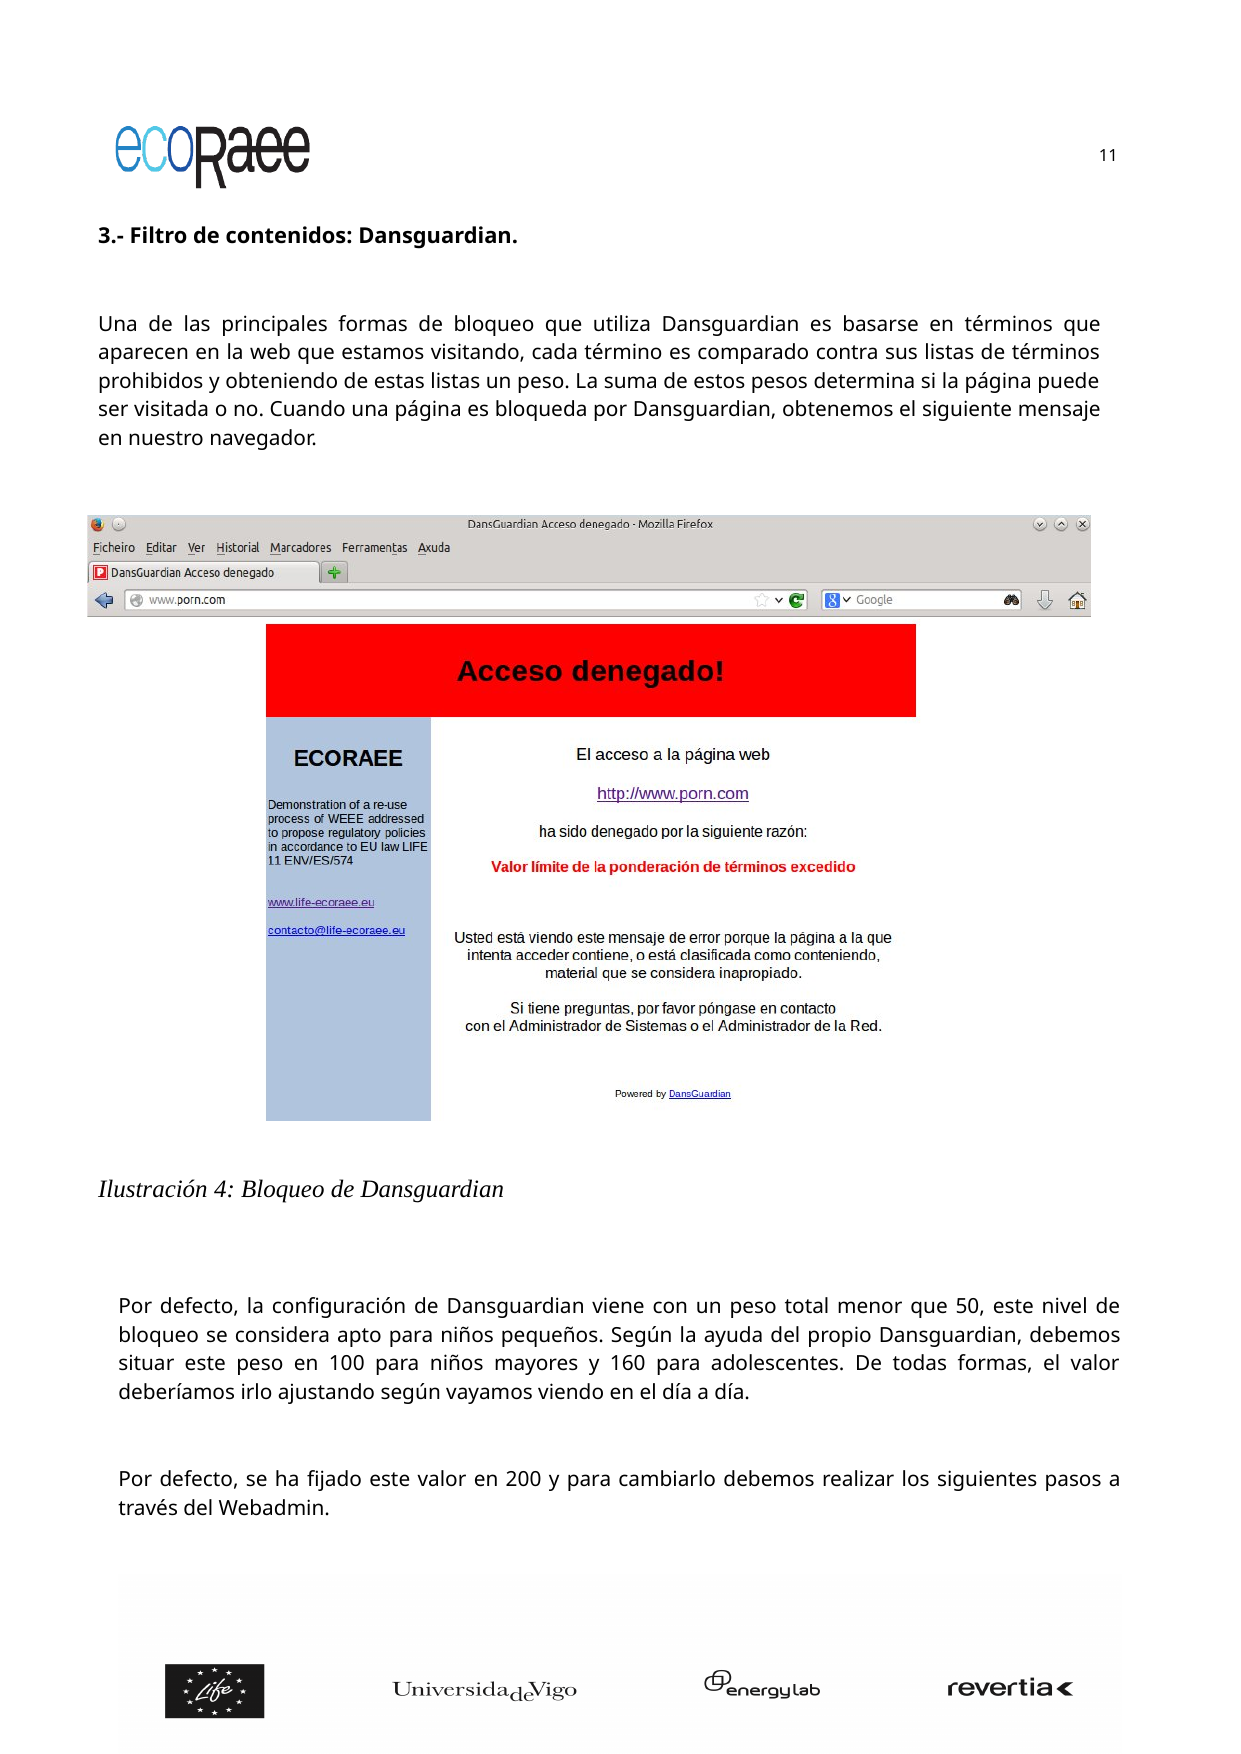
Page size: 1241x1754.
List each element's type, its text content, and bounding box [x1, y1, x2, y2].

text 3.- Filtro de contenidos: Dansguardian. [98, 220, 1102, 250]
picture [87, 515, 1091, 1121]
text Por defecto, la configuración de Dansguardian viene con un peso total menor que 50, este nivel de bloqueo se considera apto para niños pequeños. Según la ayuda del propio Dansguardian, debemos situar este peso en 100 para niños mayores y 160 para adolescentes. De todas formas, el valor deberíamos irlo ajustando según vayamos viendo en el día a día. [118, 1291, 1122, 1405]
picture [117, 1574, 1122, 1754]
picture [114, 124, 311, 190]
text Una de las principales formas de bloqueo que utiliza Dansguardian es basarse en términos que aparecen en la web que estamos visitando, cada término es comparado contra sus listas de términos prohibidos y obteniendo de estas listas un peso. La suma de estos pesos determina si la página puede ser visitada o no. Cuando una página es bloqueda por Dansguardian, obtenemos el siguiente mensaje en nuestro navegador. [98, 309, 1102, 451]
text Ilustración 4: Bloqueo de Dansguardian [98, 1174, 1102, 1203]
text Por defecto, se ha fijado este valor en 200 y para cambiarlo debemos realizar los siguientes pasos a través del Webadmin. [118, 1464, 1122, 1521]
